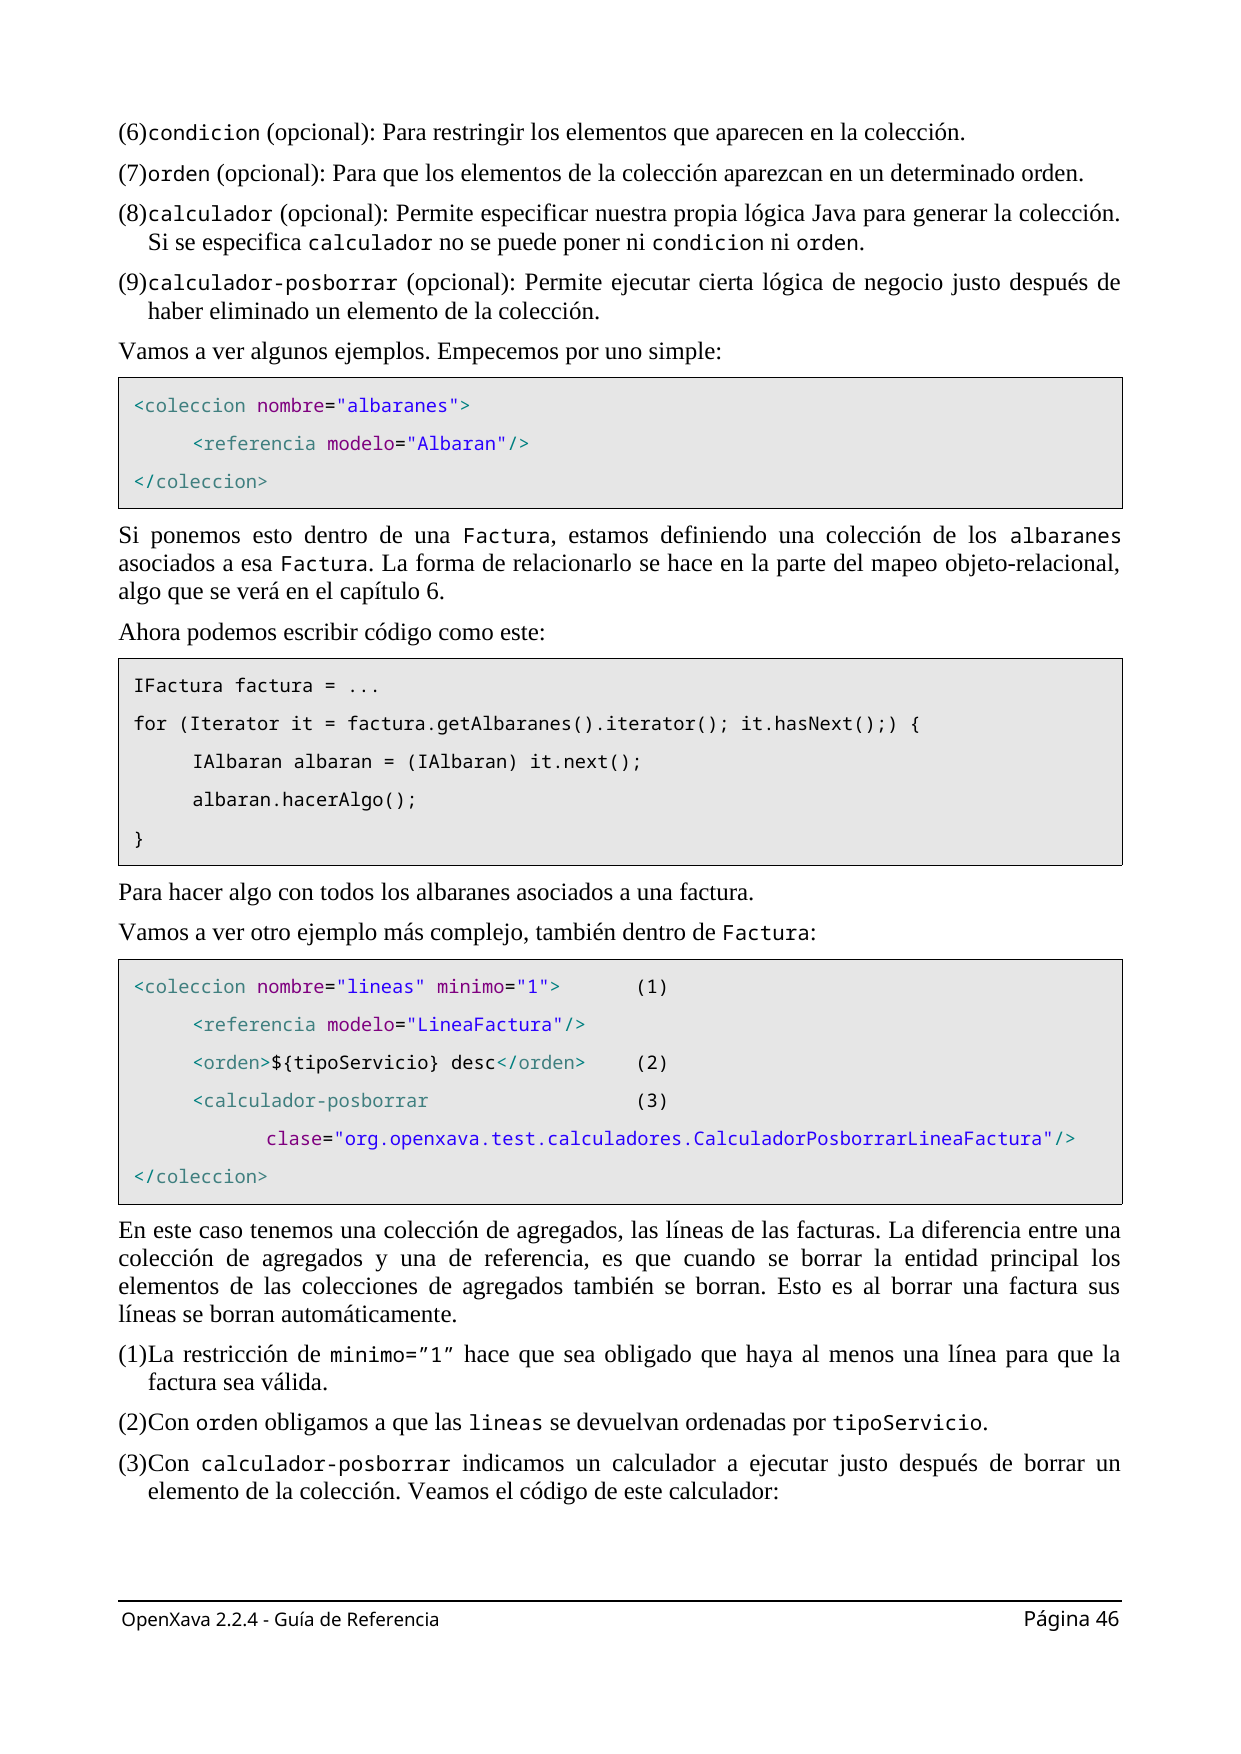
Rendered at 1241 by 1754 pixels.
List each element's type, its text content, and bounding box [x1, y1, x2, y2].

text </coleccion> [119, 1149, 1122, 1204]
list Con orden obligamos a que las lineas se devuelvan ordenadas por tipoServicio. [118, 1408, 1122, 1437]
text <coleccion nombre="albaranes"> [119, 378, 1122, 415]
text <referencia modelo="LineaFactura"/> [119, 997, 1122, 1035]
list Con calculador-posborrar indicamos un calculador a ejecutar justo después de borrar un elemento de la colección. Veamos el código de este calculador: [118, 1449, 1122, 1505]
text for (Iterator it = factura.getAlbaranes().iterator(); it.hasNext();) { [119, 696, 1122, 734]
list calculador (opcional): Permite especificar nuestra propia lógica Java para generar la colección. Si se especifica calculador no se puede poner ni condicion ni orden. [118, 199, 1122, 256]
list La restricción de minimo=”1” hace que sea obligado que haya al menos una línea para que la factura sea válida. [118, 1340, 1122, 1396]
text </coleccion> [119, 453, 1122, 508]
text Ahora podemos escribir código como este: [118, 618, 1122, 645]
text Vamos a ver algunos ejemplos. Empecemos por uno simple: [118, 337, 1122, 365]
text IAlbaran albaran = (IAlbaran) it.next(); [119, 734, 1122, 772]
text <coleccion nombre="lineas" minimo="1"> (1) [119, 960, 1122, 997]
text IFactura factura = ... [119, 659, 1122, 696]
list calculador-posborrar (opcional): Permite ejecutar cierta lógica de negocio justo después de haber eliminado un elemento de la colección. [118, 268, 1122, 324]
text } [119, 810, 1122, 865]
text En este caso tenemos una colección de agregados, las líneas de las facturas. La diferencia entre una colección de agregados y una de referencia, es que cuando se borrar la entidad principal los elementos de las colecciones de agregados también se borran. Esto es al borrar una factura sus líneas se borran automáticamente. [118, 1217, 1122, 1327]
text <orden>${tipoServicio} desc</orden> (2) [119, 1035, 1122, 1073]
text albaran.hacerAlgo(); [119, 772, 1122, 810]
list orden (opcional): Para que los elementos de la colección aparezcan en un determinado orden. [118, 159, 1122, 187]
text <referencia modelo="Albaran"/> [119, 415, 1122, 453]
text Si ponemos esto dentro de una Factura, estamos definiendo una colección de los albaranes asociados a esa Factura. La forma de relacionarlo se hace en la parte del mapeo objeto-relacional, algo que se verá en el capítulo 6. [118, 521, 1122, 605]
text clase="org.openxava.test.calculadores.CalculadorPosborrarLineaFactura"/> [119, 1111, 1122, 1149]
text Vamos a ver otro ejemplo más complejo, también dentro de Factura: [118, 918, 1122, 946]
text Para hacer algo con todos los albaranes asociados a una factura. [118, 878, 1122, 906]
text <calculador-posborrar (3) [119, 1073, 1122, 1111]
list condicion (opcional): Para restringir los elementos que aparecen en la colección. [118, 118, 1122, 146]
